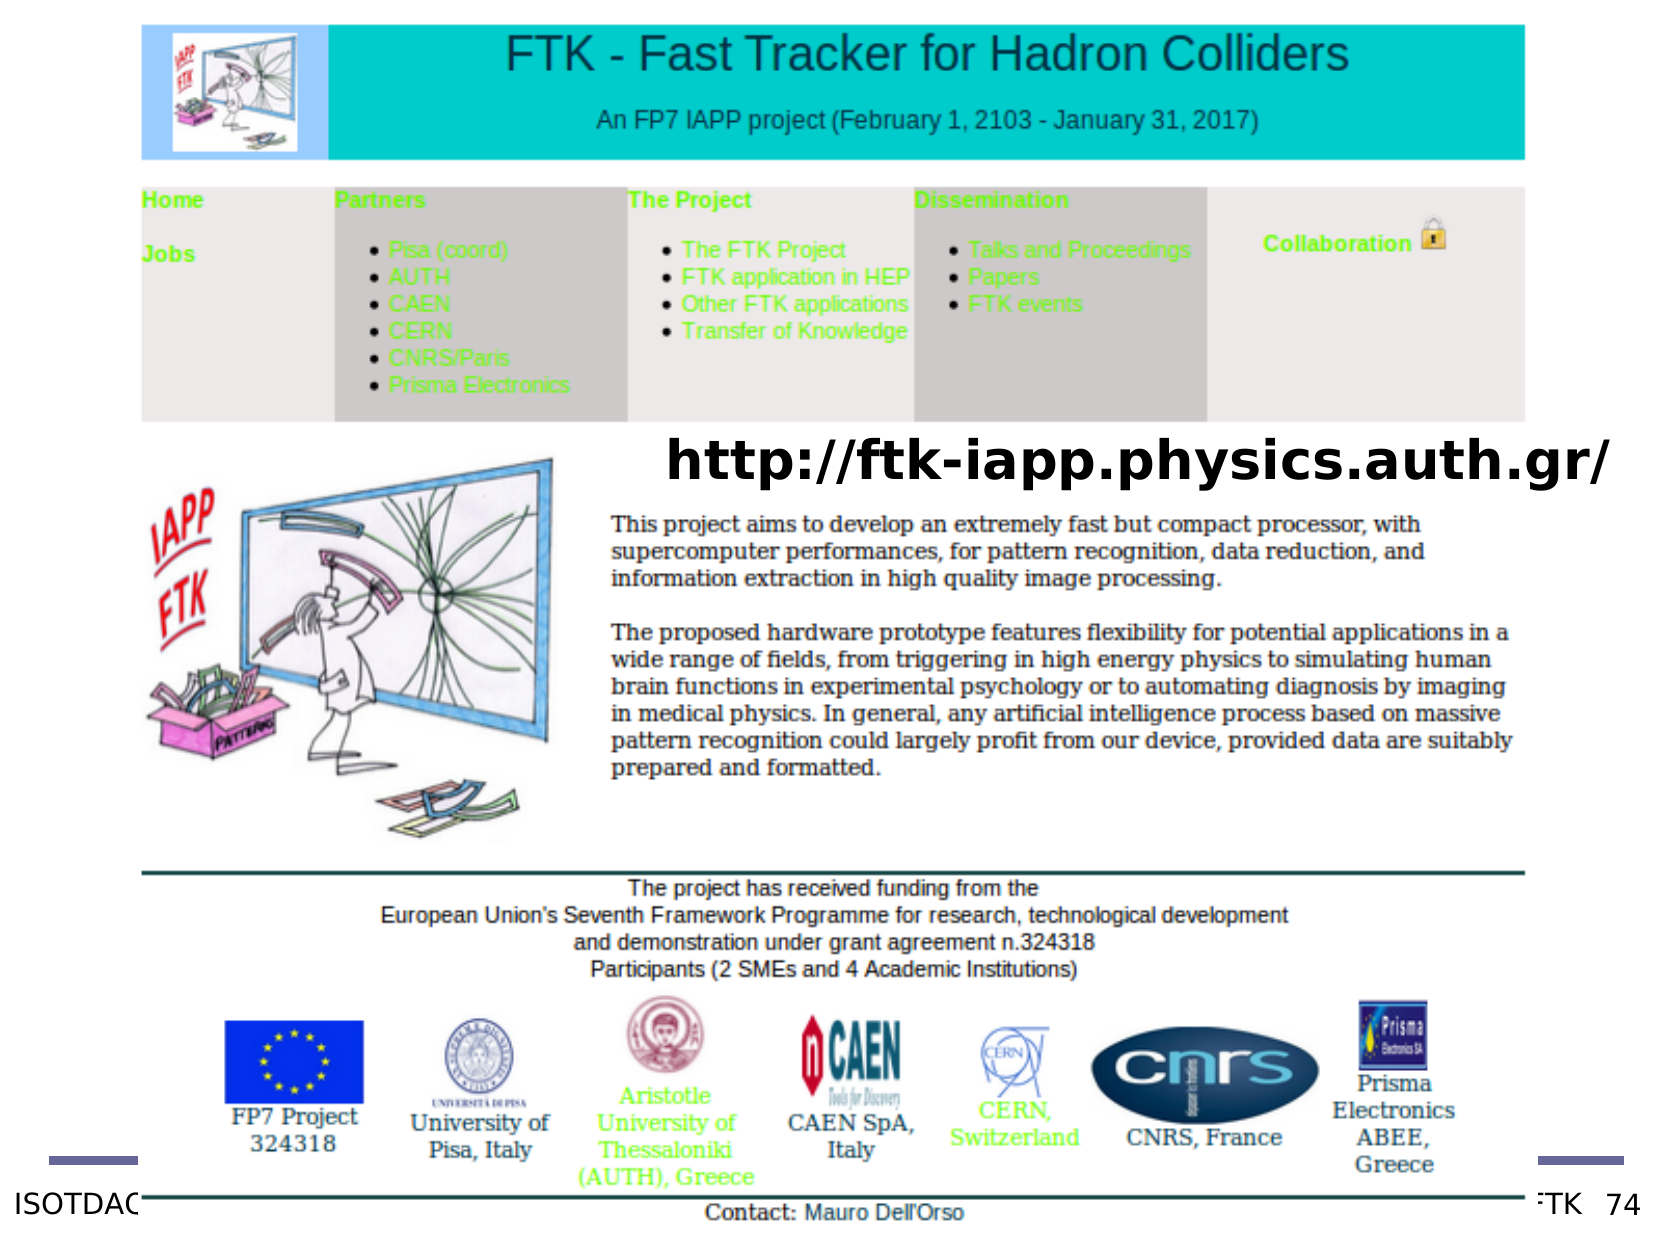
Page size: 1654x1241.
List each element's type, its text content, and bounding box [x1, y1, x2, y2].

text_box http://ftk-iapp.physics.auth.gr/ [651, 421, 1626, 500]
picture [138, 17, 1538, 1229]
